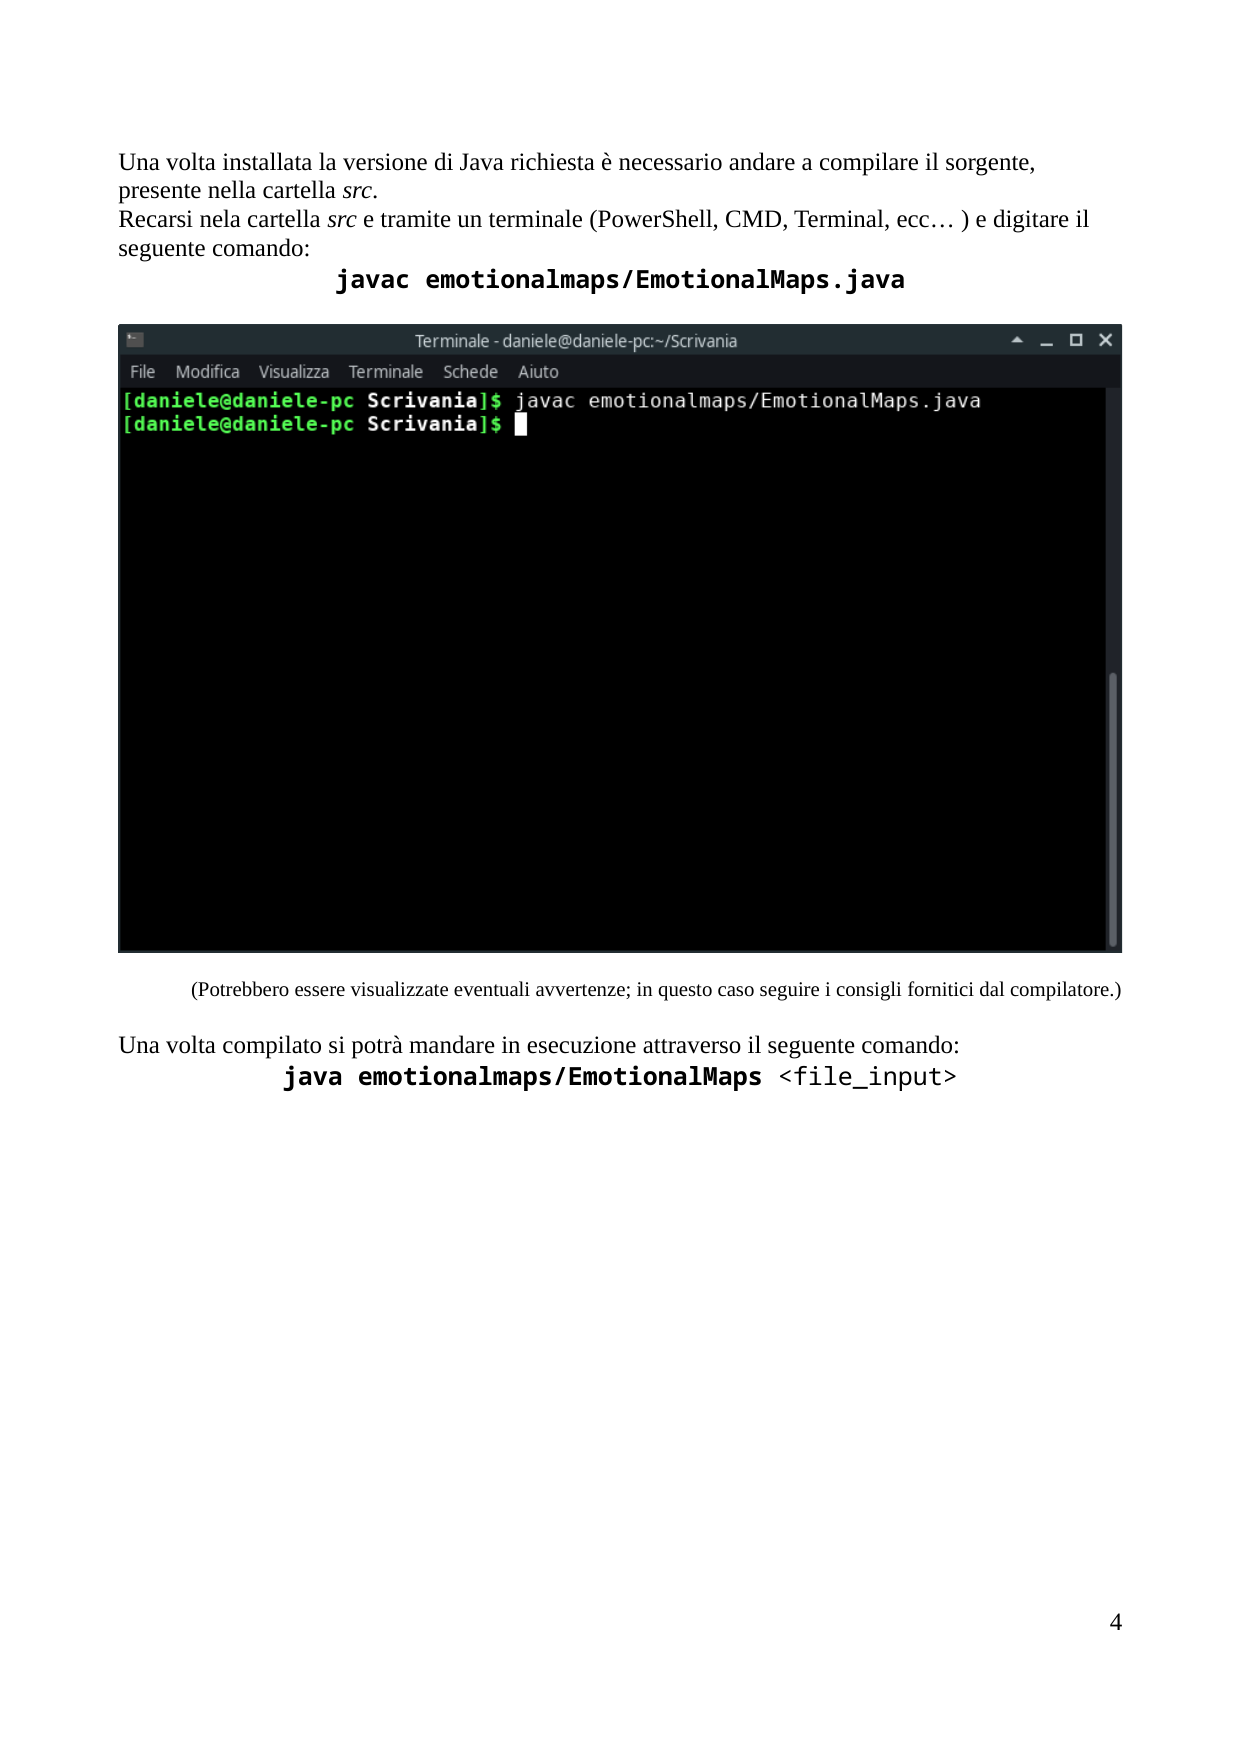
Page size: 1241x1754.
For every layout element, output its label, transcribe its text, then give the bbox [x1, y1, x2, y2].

picture [118, 324, 1123, 953]
text (Potrebbero essere visualizzate eventuali avvertenze; in questo caso seguire i consigli fornitici dal compilatore.) [118, 977, 1122, 1001]
text java emotionalmaps/EmotionalMaps <file_input> [118, 1059, 1122, 1093]
text Una volta compilato si potrà mandare in esecuzione attraverso il seguente comando: [118, 1030, 1122, 1059]
text javac emotionalmaps/EmotionalMaps.java [118, 262, 1122, 296]
text Una volta installata la versione di Java richiesta è necessario andare a compilare il sorgente, presente nella cartella src. [118, 147, 1122, 204]
text Recarsi nela cartella src e tramite un terminale (PowerShell, CMD, Terminal, ecc… ) e digitare il seguente comando: [118, 204, 1122, 262]
